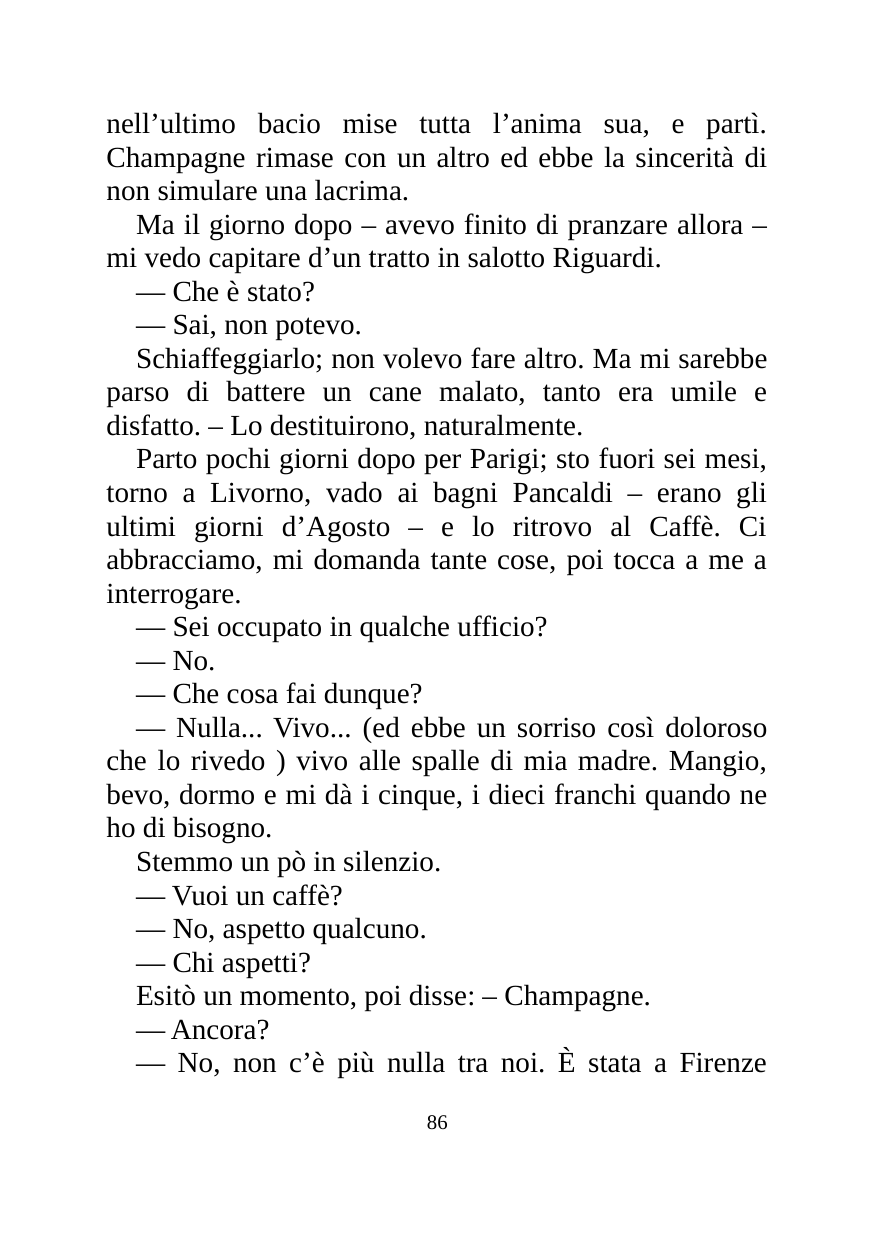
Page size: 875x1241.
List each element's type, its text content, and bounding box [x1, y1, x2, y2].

text — Che cosa fai dunque? [106, 676, 768, 710]
text — Nulla... Vivo... (ed ebbe un sorriso così doloroso che lo rivedo ) vivo alle spalle di mia madre. Mangio, bevo, dormo e mi dà i cinque, i dieci franchi quando ne ho di bisogno. [106, 710, 768, 844]
text — No. [106, 643, 768, 676]
text — No, aspetto qualcuno. [106, 911, 768, 945]
text — No, non c’è più nulla tra noi. È stata a Firenze [106, 1045, 768, 1079]
text Ma il giorno dopo – avevo finito di pranzare allora – mi vedo capitare d’un tratto in salotto Riguardi. [106, 207, 768, 274]
text Esitò un momento, poi disse: – Champagne. [106, 978, 768, 1012]
text — Chi aspetti? [106, 945, 768, 978]
text nell’ultimo bacio mise tutta l’anima sua, e partì. Champagne rimase con un altro ed ebbe la sincerità di non simulare una lacrima. [106, 106, 768, 207]
text — Vuoi un caffè? [106, 878, 768, 911]
text — Che è stato? [106, 274, 768, 307]
text — Ancora? [106, 1012, 768, 1045]
text Parto pochi giorni dopo per Parigi; sto fuori sei mesi, torno a Livorno, vado ai bagni Pancaldi – erano gli ultimi giorni d’Agosto – e lo ritrovo al Caffè. Ci abbracciamo, mi domanda tante cose, poi tocca a me a interrogare. [106, 442, 768, 609]
text Schiaffeggiarlo; non volevo fare altro. Ma mi sarebbe parso di battere un cane malato, tanto era umile e disfatto. – Lo destituirono, naturalmente. [106, 341, 768, 442]
text Stemmo un pò in silenzio. [106, 844, 768, 878]
text — Sai, non potevo. [106, 307, 768, 341]
text — Sei occupato in qualche ufficio? [106, 609, 768, 643]
